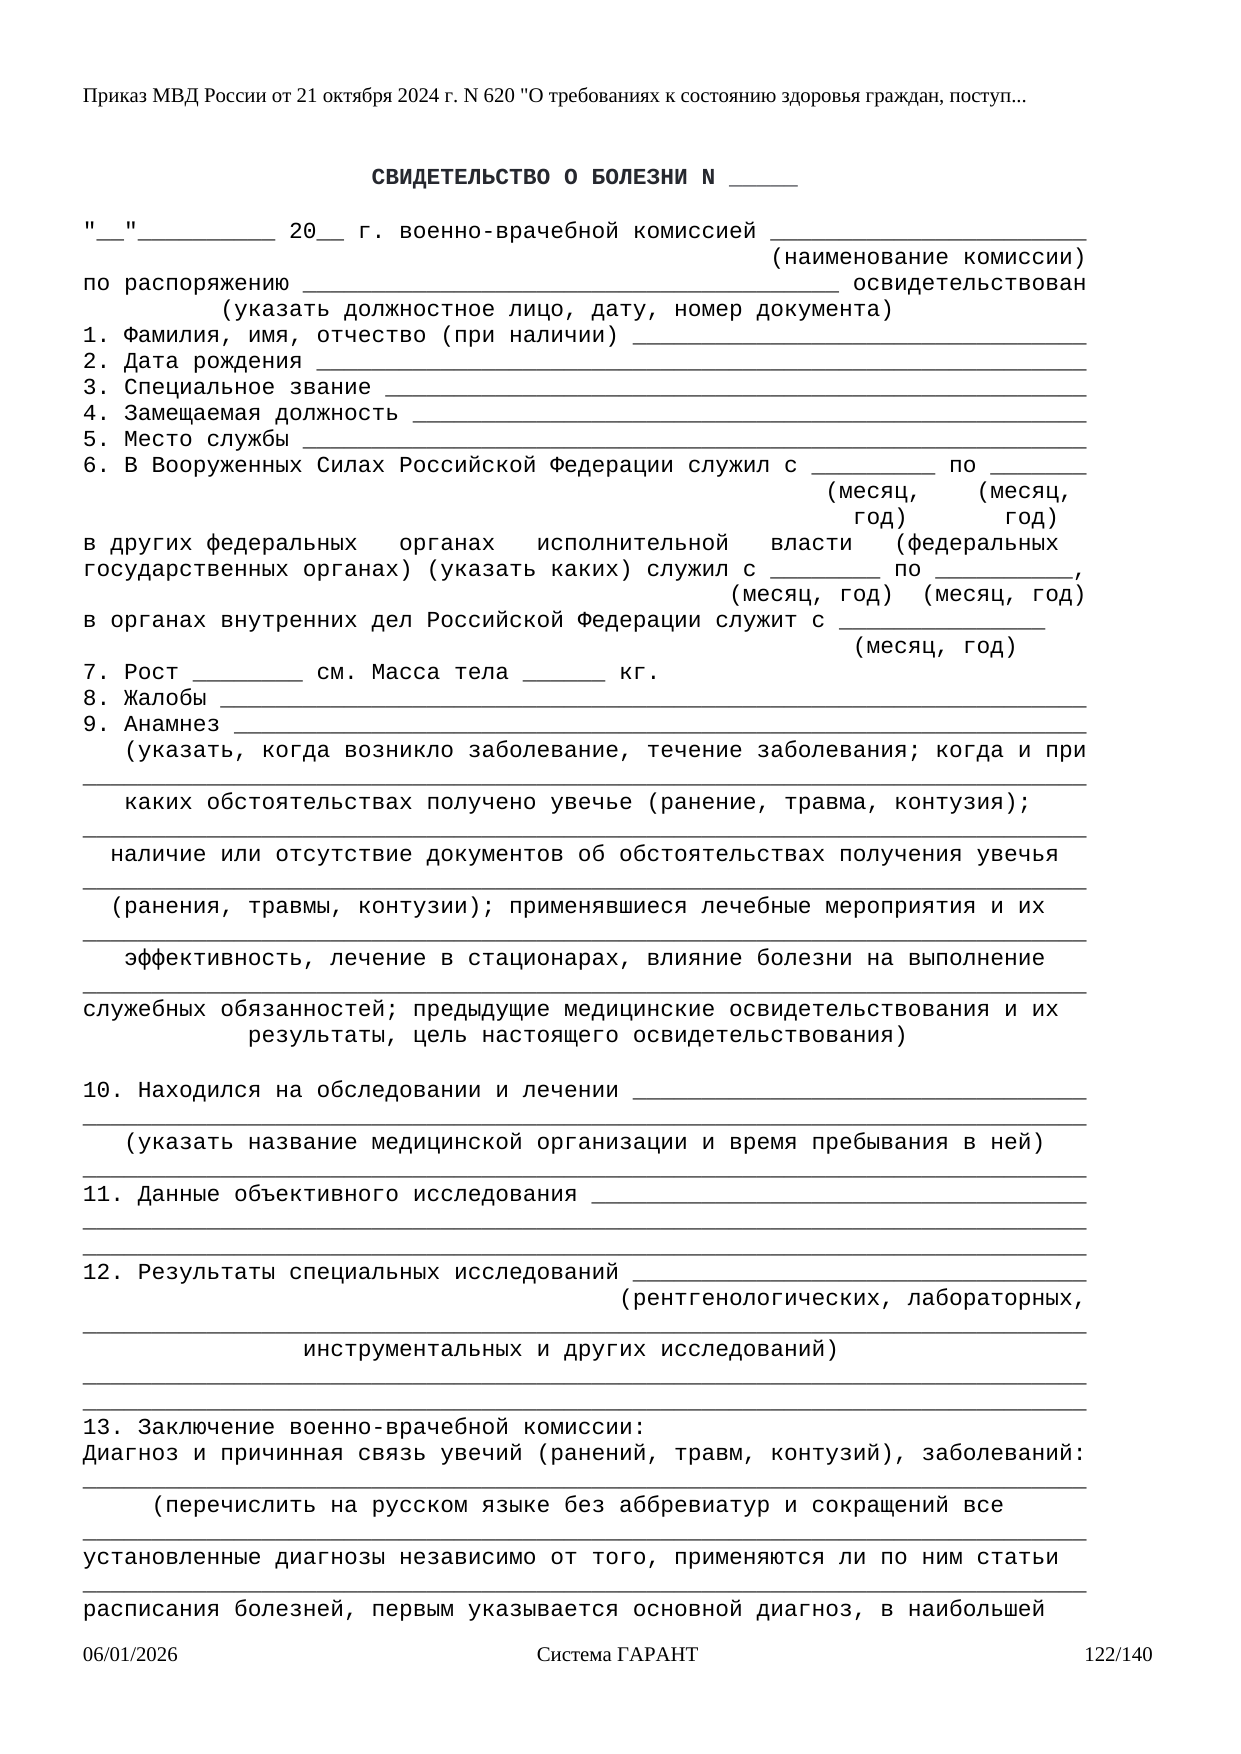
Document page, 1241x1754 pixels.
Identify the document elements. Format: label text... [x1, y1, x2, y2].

text "__"__________ 20__ г. военно-врачебной комиссией _______________________ [83, 220, 1157, 246]
text 1. Фамилия, имя, отчество (при наличии) _________________________________ [83, 323, 1157, 349]
text _________________________________________________________________________ [83, 816, 1157, 842]
text (указать название медицинской организации и время пребывания в ней) [83, 1130, 1157, 1156]
text 9. Анамнез ______________________________________________________________ [83, 712, 1157, 738]
text установленные диагнозы независимо от того, применяются ли по ним статьи [83, 1545, 1157, 1571]
text (месяц, год) (месяц, год) [83, 583, 1157, 609]
text Диагноз и причинная связь увечий (ранений, травм, контузий), заболеваний: [83, 1442, 1157, 1467]
text (перечислить на русском языке без аббревиатур и сокращений все [83, 1493, 1157, 1519]
text _________________________________________________________________________ [83, 1156, 1157, 1182]
text (месяц, год) [83, 635, 1157, 661]
text 3. Специальное звание ___________________________________________________ [83, 375, 1157, 401]
text _________________________________________________________________________ [83, 1467, 1157, 1493]
text результаты, цель настоящего освидетельствования) [83, 1024, 1157, 1050]
text каких обстоятельствах получено увечье (ранение, травма, контузия); [83, 790, 1157, 816]
text (наименование комиссии) [83, 246, 1157, 272]
text 6. В Вооруженных Силах Российской Федерации служил с _________ по _______ [83, 453, 1157, 479]
text _________________________________________________________________________ [83, 920, 1157, 946]
text _________________________________________________________________________ [83, 1312, 1157, 1338]
text _________________________________________________________________________ [83, 1390, 1157, 1416]
text инструментальных и других исследований) [83, 1338, 1157, 1364]
text (ранения, травмы, контузии); применявшиеся лечебные мероприятия и их [83, 894, 1157, 920]
text по распоряжению _______________________________________ освидетельствован [83, 272, 1157, 297]
text в других федеральных органах исполнительной власти (федеральных [83, 531, 1157, 557]
text 12. Результаты специальных исследований _________________________________ [83, 1260, 1157, 1286]
text _________________________________________________________________________ [83, 1208, 1157, 1234]
text 5. Место службы _________________________________________________________ [83, 427, 1157, 453]
text СВИДЕТЕЛЬСТВО О БОЛЕЗНИ N _____ [83, 165, 1157, 191]
text в органах внутренних дел Российской Федерации служит с _______________ [83, 609, 1157, 635]
text (месяц, (месяц, [83, 479, 1157, 505]
text (указать должностное лицо, дату, номер документа) [83, 297, 1157, 323]
text служебных обязанностей; предыдущие медицинские освидетельствования и их [83, 998, 1157, 1024]
text эффективность, лечение в стационарах, влияние болезни на выполнение [83, 946, 1157, 972]
text 4. Замещаемая должность _________________________________________________ [83, 401, 1157, 427]
text _________________________________________________________________________ [83, 972, 1157, 998]
text 2. Дата рождения ________________________________________________________ [83, 349, 1157, 375]
text _________________________________________________________________________ [83, 764, 1157, 790]
text _________________________________________________________________________ [83, 1104, 1157, 1130]
text _________________________________________________________________________ [83, 1364, 1157, 1390]
text наличие или отсутствие документов об обстоятельствах получения увечья [83, 842, 1157, 868]
text 8. Жалобы _______________________________________________________________ [83, 687, 1157, 712]
text государственных органах) (указать каких) служил с ________ по __________, [83, 557, 1157, 583]
text (указать, когда возникло заболевание, течение заболевания; когда и при [83, 738, 1157, 764]
text _________________________________________________________________________ [83, 868, 1157, 894]
text 11. Данные объективного исследования ____________________________________ [83, 1182, 1157, 1208]
text _________________________________________________________________________ [83, 1571, 1157, 1597]
text 7. Рост ________ см. Масса тела ______ кг. [83, 661, 1157, 687]
text (рентгенологических, лабораторных, [83, 1286, 1157, 1312]
text год) год) [83, 505, 1157, 531]
text _________________________________________________________________________ [83, 1234, 1157, 1260]
text _________________________________________________________________________ [83, 1519, 1157, 1545]
text расписания болезней, первым указывается основной диагноз, в наибольшей [83, 1597, 1157, 1623]
text 13. Заключение военно-врачебной комиссии: [83, 1416, 1157, 1442]
text 10. Находился на обследовании и лечении _________________________________ [83, 1078, 1157, 1104]
